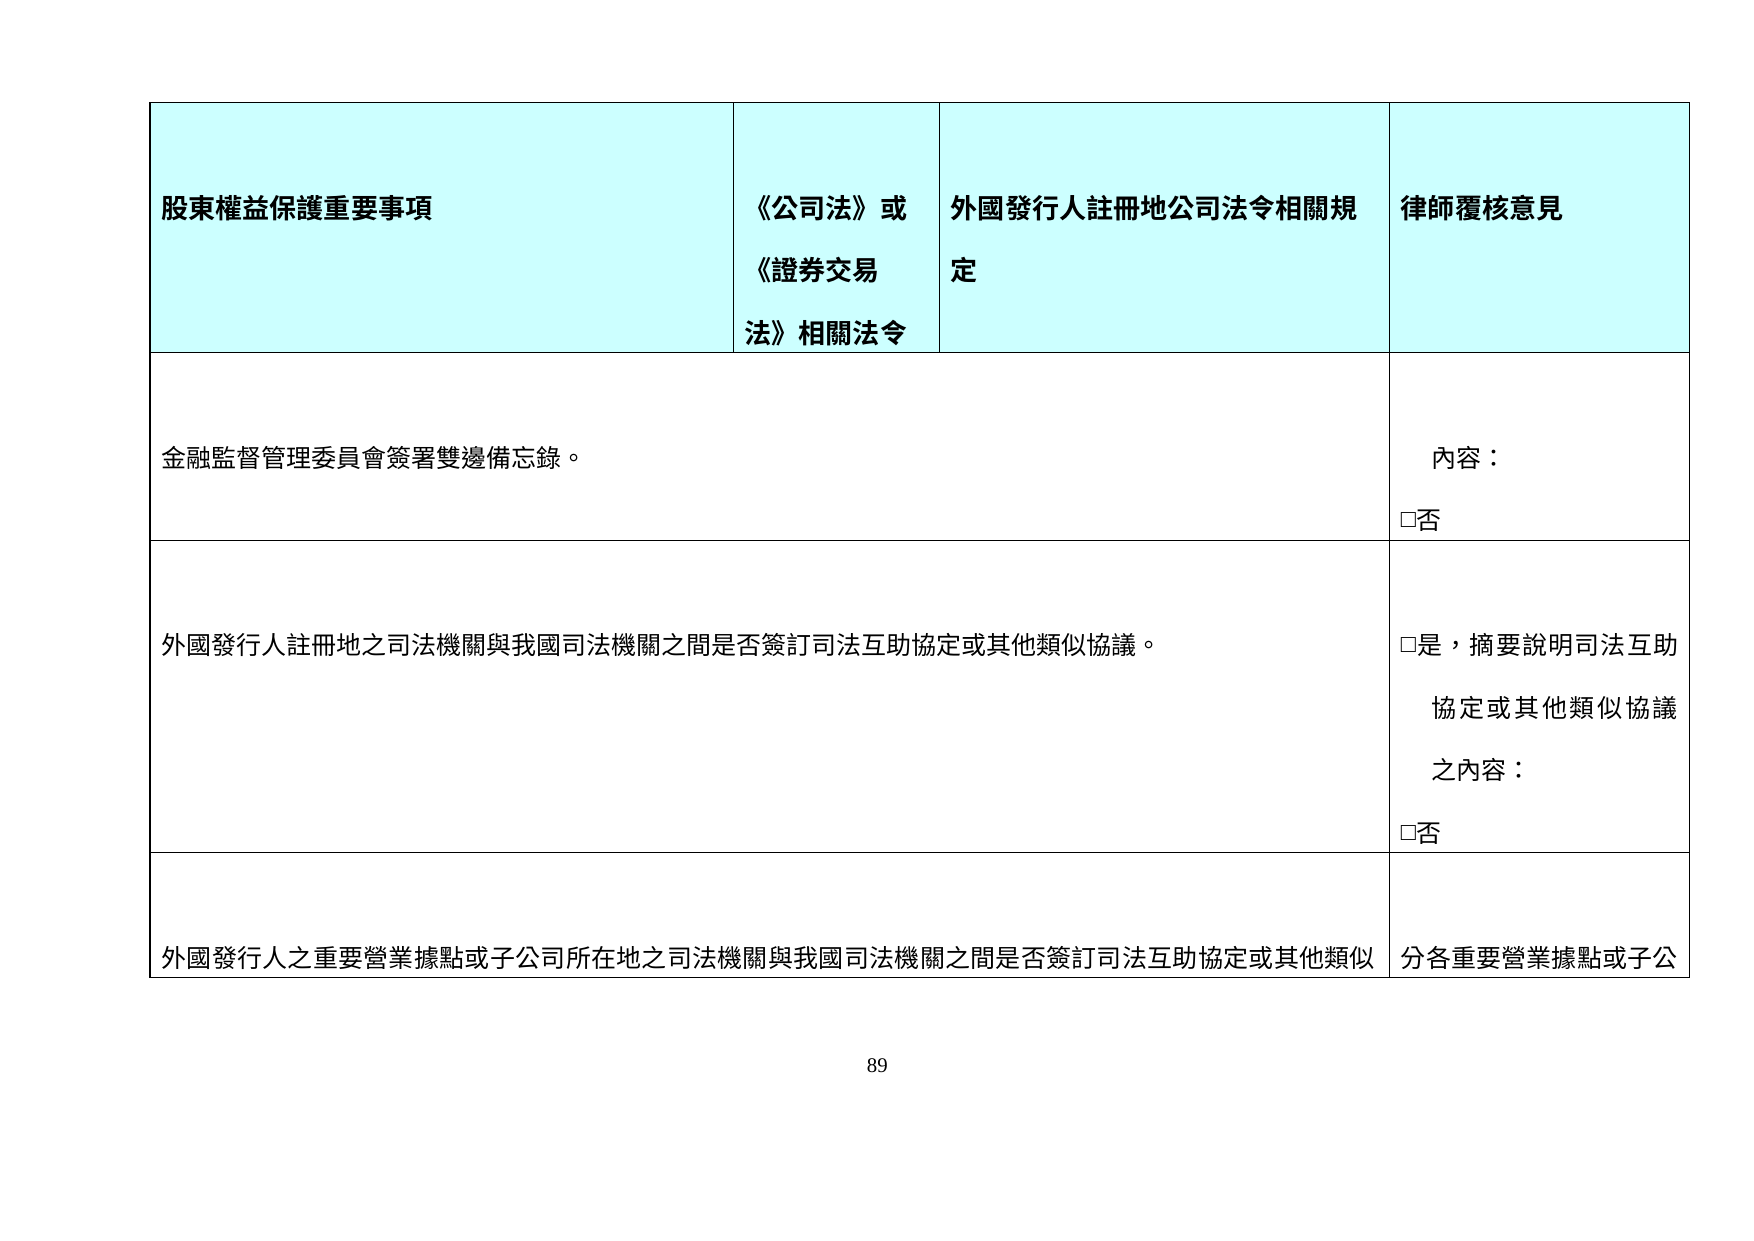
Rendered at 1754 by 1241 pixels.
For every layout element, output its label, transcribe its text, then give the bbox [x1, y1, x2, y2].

table_cell 內容： □否 [1390, 353, 1689, 539]
table_cell 金融監督管理委員會簽署雙邊備忘錄。 [151, 353, 1389, 539]
table_cell 分各重要營業據點或子公 [1390, 853, 1689, 977]
table_cell 外國發行人註冊地之司法機關與我國司法機關之間是否簽訂司法互助協定或其他類似協議。 [151, 541, 1389, 852]
table_header 律師覆核意見 [1390, 103, 1689, 352]
table_cell 外國發行人之重要營業據點或子公司所在地之司法機關與我國司法機關之間是否簽訂司法互助協定或其他類似 [151, 853, 1389, 977]
table_header 外國發行人註冊地公司法令相關規定 [940, 103, 1389, 352]
table_header 股東權益保護重要事項 [151, 103, 733, 352]
table_cell □是，摘要說明司法互助協定或其他類似協議之內容： □否 [1390, 541, 1689, 852]
table_header 《公司法》或《證券交易法》相關法令 [734, 103, 939, 352]
